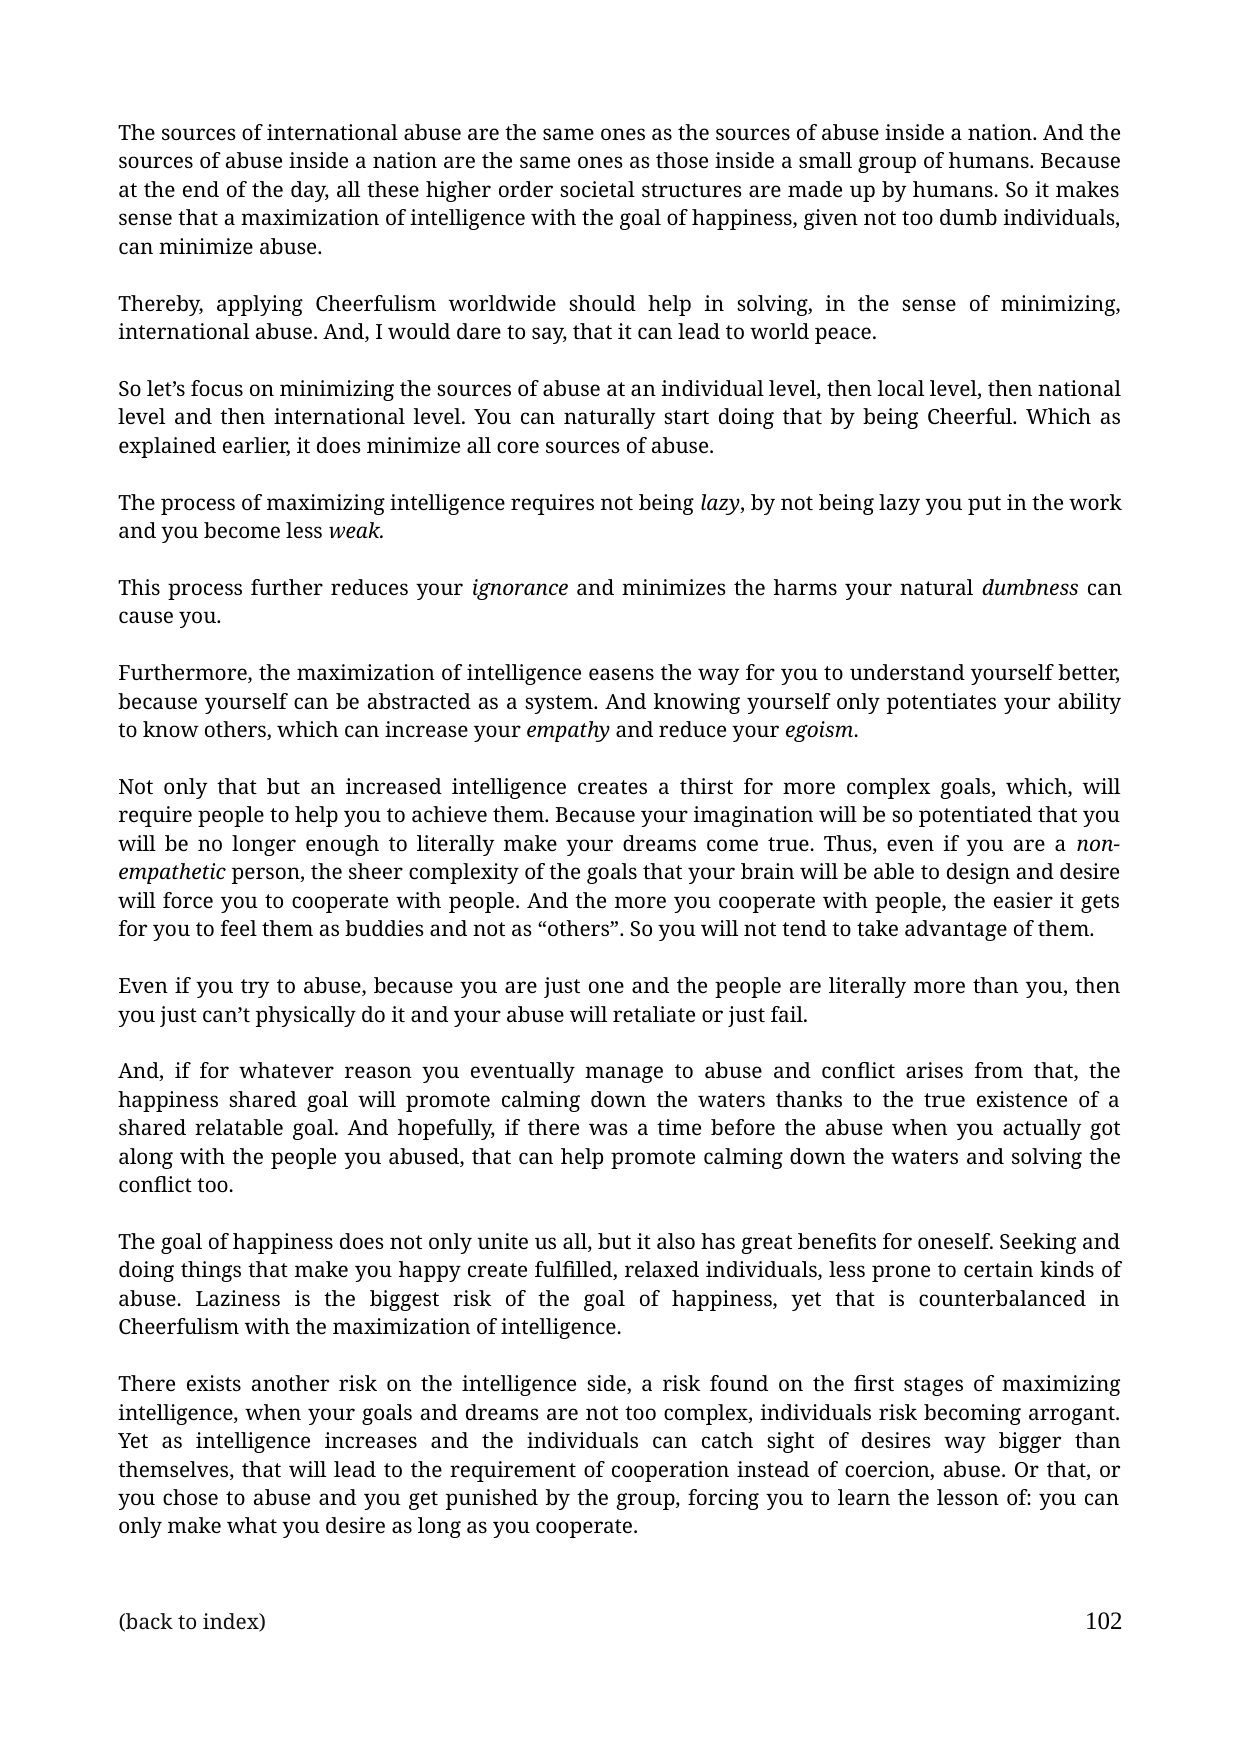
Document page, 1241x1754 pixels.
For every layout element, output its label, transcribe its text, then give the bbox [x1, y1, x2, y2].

text There exists another risk on the intelligence side, a risk found on the first stages of maximizing intelligence, when your goals and dreams are not too complex, individuals risk becoming arrogant. Yet as intelligence increases and the individuals can catch sight of desires way bigger than themselves, that will lead to the requirement of cooperation instead of coercion, abuse. Or that, or you chose to abuse and you get punished by the group, forcing you to learn the lesson of: you can only make what you desire as long as you cooperate. [118, 1369, 1122, 1540]
text Not only that but an increased intelligence creates a thirst for more complex goals, which, will require people to help you to achieve them. Because your imagination will be so potentiated that you will be no longer enough to literally make your dreams come true. Thus, even if you are a non-empathetic person, the sheer complexity of the goals that your brain will be able to design and desire will force you to cooperate with people. And the more you cooperate with people, the easier it gets for you to feel them as buddies and not as “others”. So you will not tend to take advantage of them. [118, 772, 1122, 943]
text Thereby, applying Cheerfulism worldwide should help in solving, in the sense of minimizing, international abuse. And, I would dare to say, that it can lead to world peace. [118, 289, 1122, 346]
text The process of maximizing intelligence requires not being lazy, by not being lazy you put in the work and you become less weak. [118, 488, 1122, 545]
text Furthermore, the maximization of intelligence easens the way for you to understand yourself better, because yourself can be abstracted as a system. And knowing yourself only potentiates your ability to know others, which can increase your empathy and reduce your egoism. [118, 658, 1122, 744]
text The sources of international abuse are the same ones as the sources of abuse inside a nation. And the sources of abuse inside a nation are the same ones as those inside a small group of humans. Because at the end of the day, all these higher order societal structures are made up by humans. So it makes sense that a maximization of intelligence with the goal of happiness, given not too dumb individuals, can minimize abuse. [118, 118, 1122, 260]
text Even if you try to abuse, because you are just one and the people are literally more than you, then you just can’t physically do it and your abuse will retaliate or just fail. [118, 971, 1122, 1028]
text And, if for whatever reason you eventually manage to abuse and conflict arises from that, the happiness shared goal will promote calming down the waters thanks to the true existence of a shared relatable goal. And hopefully, if there was a time before the abuse when you actually got along with the people you abused, that can help promote calming down the waters and solving the conflict too. [118, 1057, 1122, 1199]
text This process further reduces your ignorance and minimizes the harms your natural dumbness can cause you. [118, 573, 1122, 630]
text So let’s focus on minimizing the sources of abuse at an individual level, then local level, then national level and then international level. You can naturally start doing that by being Cheerful. Which as explained earlier, it does minimize all core sources of abuse. [118, 374, 1122, 459]
text The goal of happiness does not only unite us all, but it also has great benefits for oneself. Seeking and doing things that make you happy create fulfilled, relaxed individuals, less prone to certain kinds of abuse. Laziness is the biggest risk of the goal of happiness, yet that is counterbalanced in Cheerfulism with the maximization of intelligence. [118, 1227, 1122, 1341]
